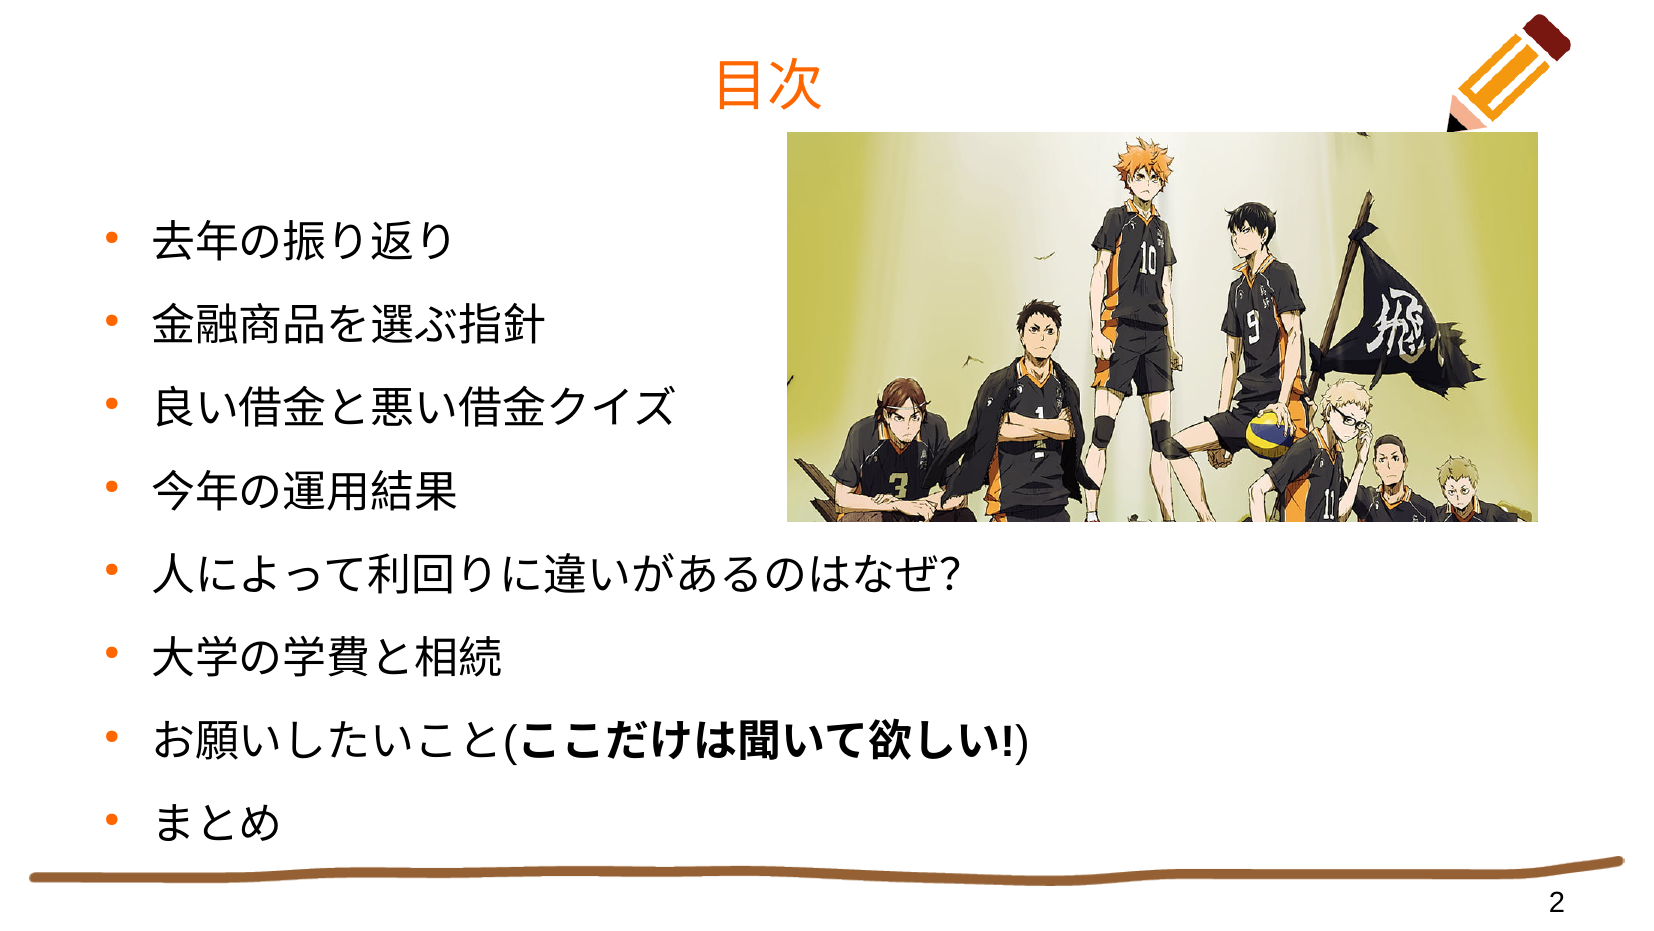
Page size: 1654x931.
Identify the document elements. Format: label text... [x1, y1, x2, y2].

title 目次 [88, 29, 1447, 133]
list 去年の振り返り 金融商品を選ぶ指針 良い借金と悪い借金クイズ 今年の運用結果 人によって利回りに違いがあるのはなぜ？ 大学の学費と相続 お願いしたいこと(ここだけは聞いて欲しい!) まとめ [88, 206, 1576, 857]
picture [787, 14, 1571, 522]
picture [29, 856, 1625, 886]
